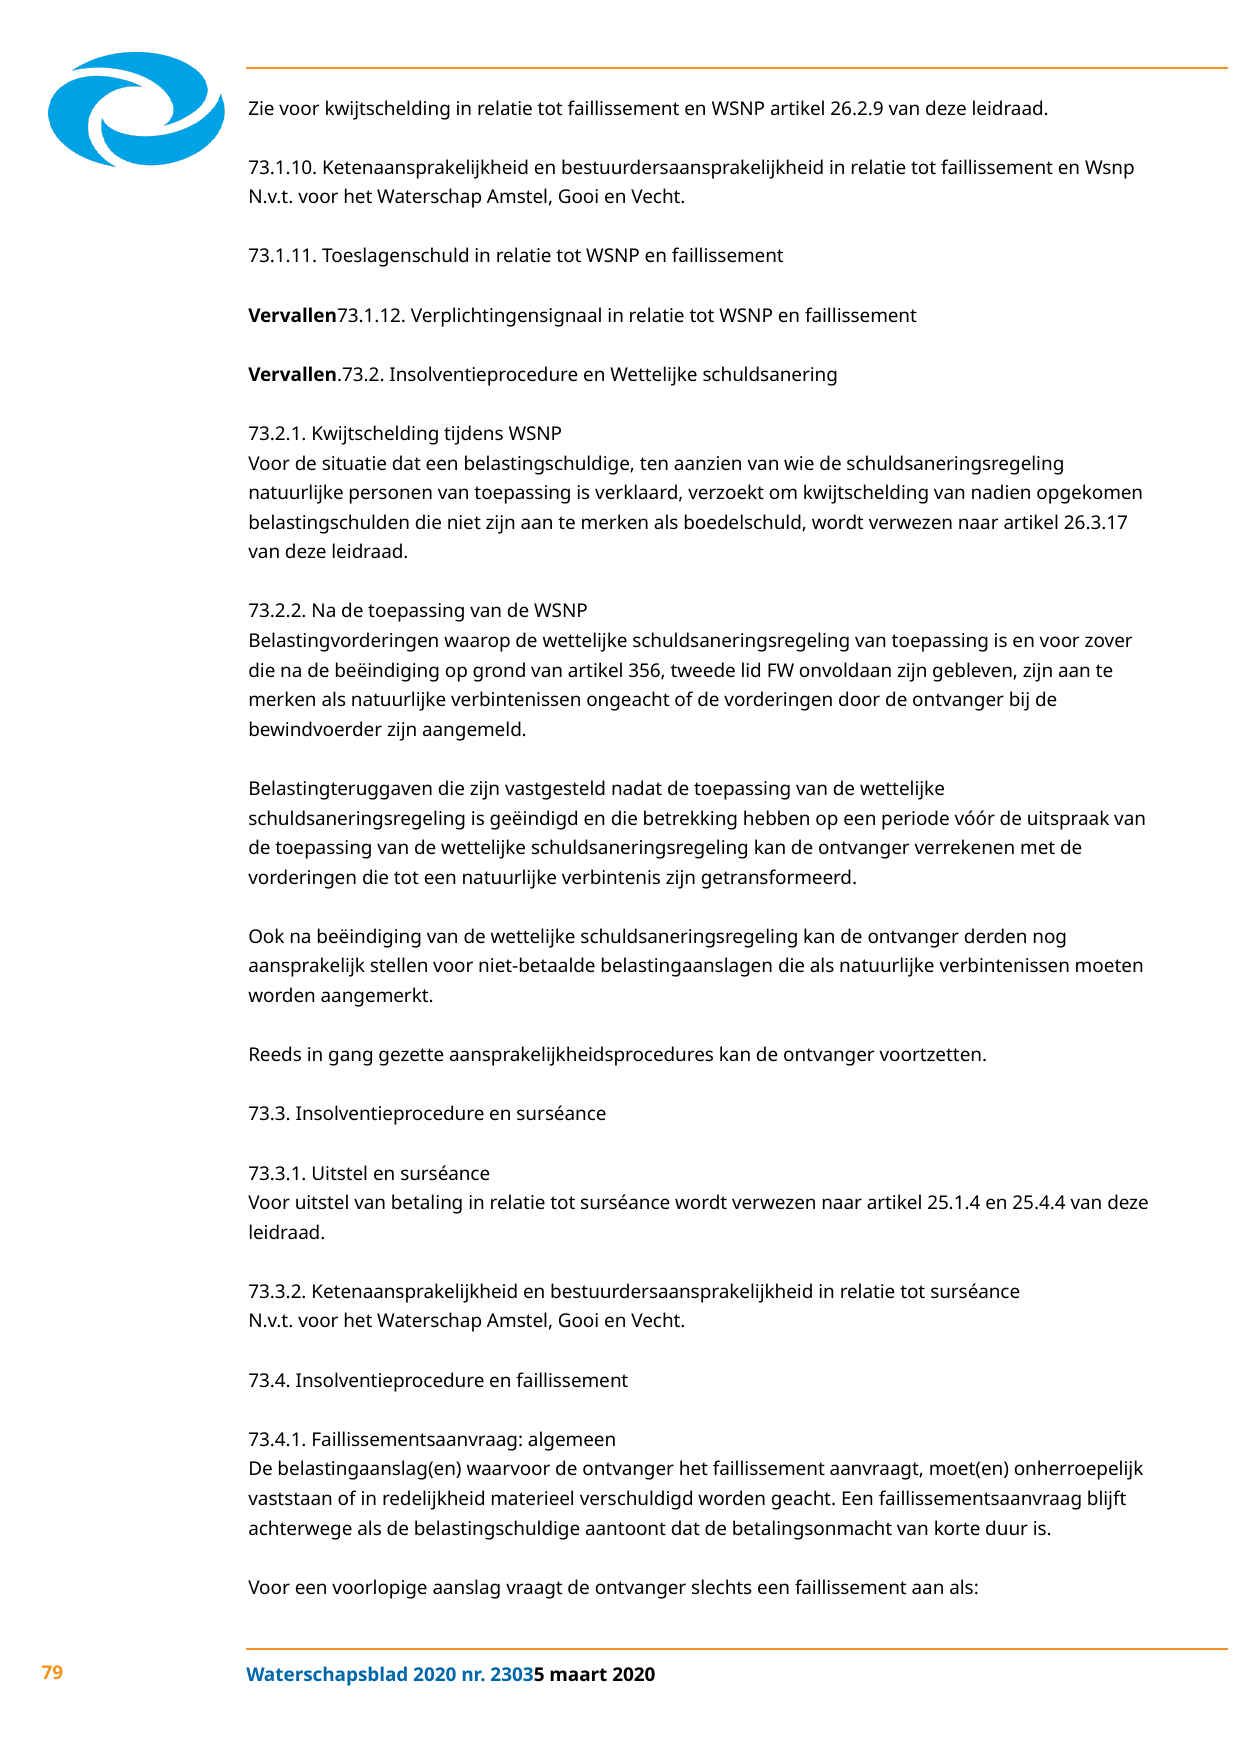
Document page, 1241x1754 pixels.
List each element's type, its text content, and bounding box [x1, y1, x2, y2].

text 73.3. Insolventieprocedure en surséance [248, 1101, 1152, 1126]
text N.v.t. voor het Waterschap Amstel, Gooi en Vecht. [248, 1308, 1152, 1333]
text Voor uitstel van betaling in relatie tot surséance wordt verwezen naar artikel 25.1.4 en 25.4.4 van deze leidraad. [248, 1189, 1152, 1245]
text N.v.t. voor het Waterschap Amstel, Gooi en Vecht. [248, 183, 1152, 209]
text 73.4. Insolventieprocedure en faillissement [248, 1367, 1152, 1393]
text Reeds in gang gezette aansprakelijkheidsprocedures kan de ontvanger voortzetten. [248, 1041, 1152, 1067]
text Voor de situatie dat een belastingschuldige, ten aanzien van wie de schuldsaneringsregeling natuurlijke personen van toepassing is verklaard, verzoekt om kwijtschelding van nadien opgekomen belastingschulden die niet zijn aan te merken als boedelschuld, wordt verwezen naar artikel 26.3.17 van deze leidraad. [248, 450, 1152, 564]
text 73.1.11. Toeslagenschuld in relatie tot WSNP en faillissement [248, 243, 1152, 268]
text 73.3.1. Uitstel en surséance [248, 1160, 1152, 1186]
text Belastingteruggaven die zijn vastgesteld nadat de toepassing van de wettelijke schuldsaneringsregeling is geëindigd en die betrekking hebben op een periode vóór de uitspraak van de toepassing van de wettelijke schuldsaneringsregeling kan de ontvanger verrekenen met de vorderingen die tot een natuurlijke verbintenis zijn getransformeerd. [248, 775, 1152, 890]
text Voor een voorlopige aanslag vraagt de ontvanger slechts een faillissement aan als: [248, 1574, 1152, 1600]
text Vervallen.73.2. Insolventieprocedure en Wettelijke schuldsanering [248, 361, 1152, 387]
text 73.1.10. Ketenaansprakelijkheid en bestuurdersaansprakelijkheid in relatie tot faillissement en Wsnp [248, 154, 1152, 180]
text 73.3.2. Ketenaansprakelijkheid en bestuurdersaansprakelijkheid in relatie tot surséance [248, 1278, 1152, 1304]
text 73.2.1. Kwijtschelding tijdens WSNP [248, 420, 1152, 446]
picture [41, 47, 231, 172]
text Zie voor kwijtschelding in relatie tot faillissement en WSNP artikel 26.2.9 van deze leidraad. [248, 95, 1152, 121]
text Ook na beëindiging van de wettelijke schuldsaneringsregeling kan de ontvanger derden nog aansprakelijk stellen voor niet-betaalde belastingaanslagen die als natuurlijke verbintenissen moeten worden aangemerkt. [248, 923, 1152, 1008]
text Belastingvorderingen waarop de wettelijke schuldsaneringsregeling van toepassing is en voor zover die na de beëindiging op grond van artikel 356, tweede lid FW onvoldaan zijn gebleven, zijn aan te merken als natuurlijke verbintenissen ongeacht of de vorderingen door de ontvanger bij de bewindvoerder zijn aangemeld. [248, 627, 1152, 742]
text Vervallen73.1.12. Verplichtingensignaal in relatie tot WSNP en faillissement [248, 302, 1152, 328]
text 73.4.1. Faillissementsaanvraag: algemeen [248, 1426, 1152, 1452]
text De belastingaanslag(en) waarvoor de ontvanger het faillissement aanvraagt, moet(en) onherroepelijk vaststaan of in redelijkheid materieel verschuldigd worden geacht. Een faillissementsaanvraag blijft achterwege als de belastingschuldige aantoont dat de betalingsonmacht van korte duur is. [248, 1456, 1152, 1541]
text 73.2.2. Na de toepassing van de WSNP [248, 598, 1152, 623]
